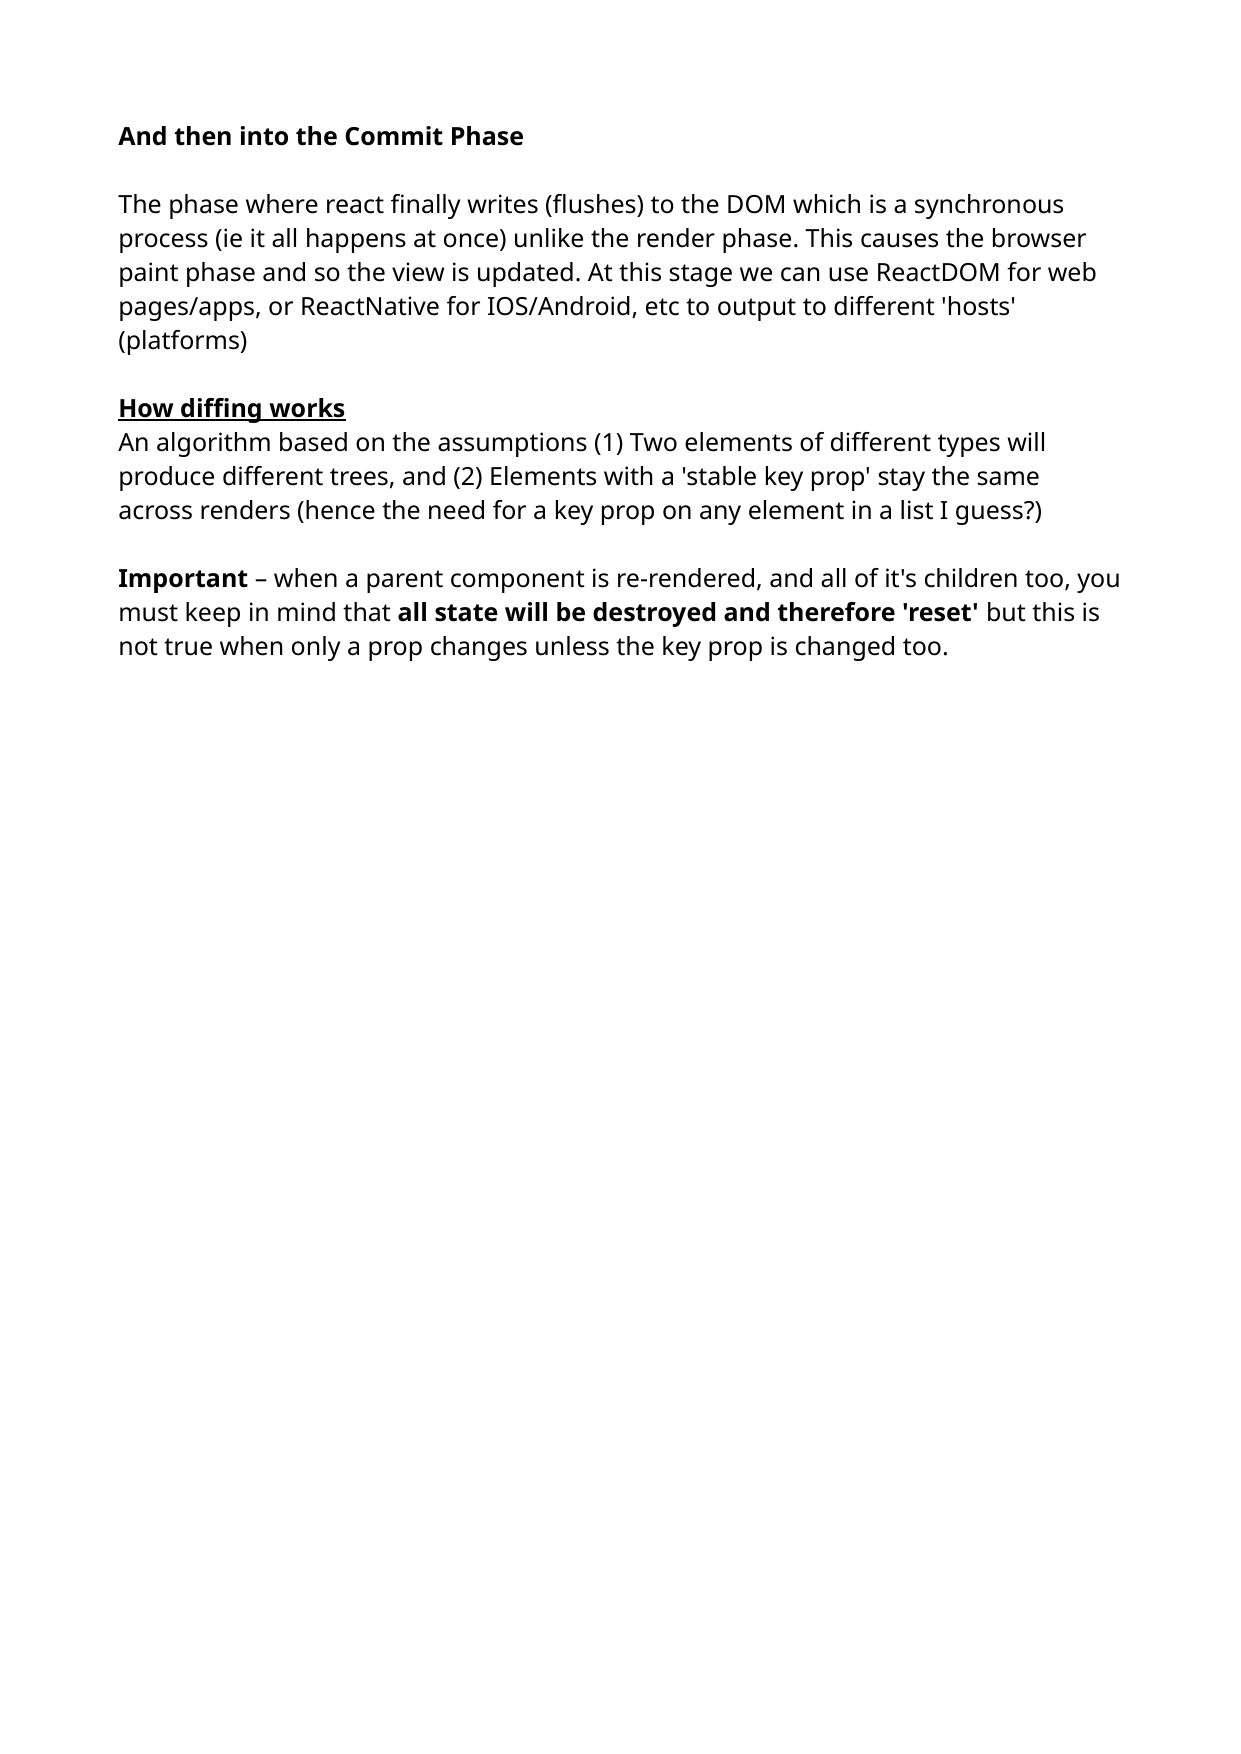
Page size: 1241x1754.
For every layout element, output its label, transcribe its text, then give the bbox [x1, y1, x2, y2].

text The phase where react finally writes (flushes) to the DOM which is a synchronous process (ie it all happens at once) unlike the render phase. This causes the browser paint phase and so the view is updated. At this stage we can use ReactDOM for web pages/apps, or ReactNative for IOS/Android, etc to output to different 'hosts' (platforms) [118, 186, 1122, 357]
text An algorithm based on the assumptions (1) Two elements of different types will produce different trees, and (2) Elements with a 'stable key prop' stay the same across renders (hence the need for a key prop on any element in a list I guess?) [118, 425, 1122, 527]
text How diffing works [118, 391, 1122, 425]
text And then into the Commit Phase [118, 118, 1122, 152]
text Important – when a parent component is re-rendered, and all of it's children too, you must keep in mind that all state will be destroyed and therefore 'reset' but this is not true when only a prop changes unless the key prop is changed too. [118, 561, 1122, 663]
